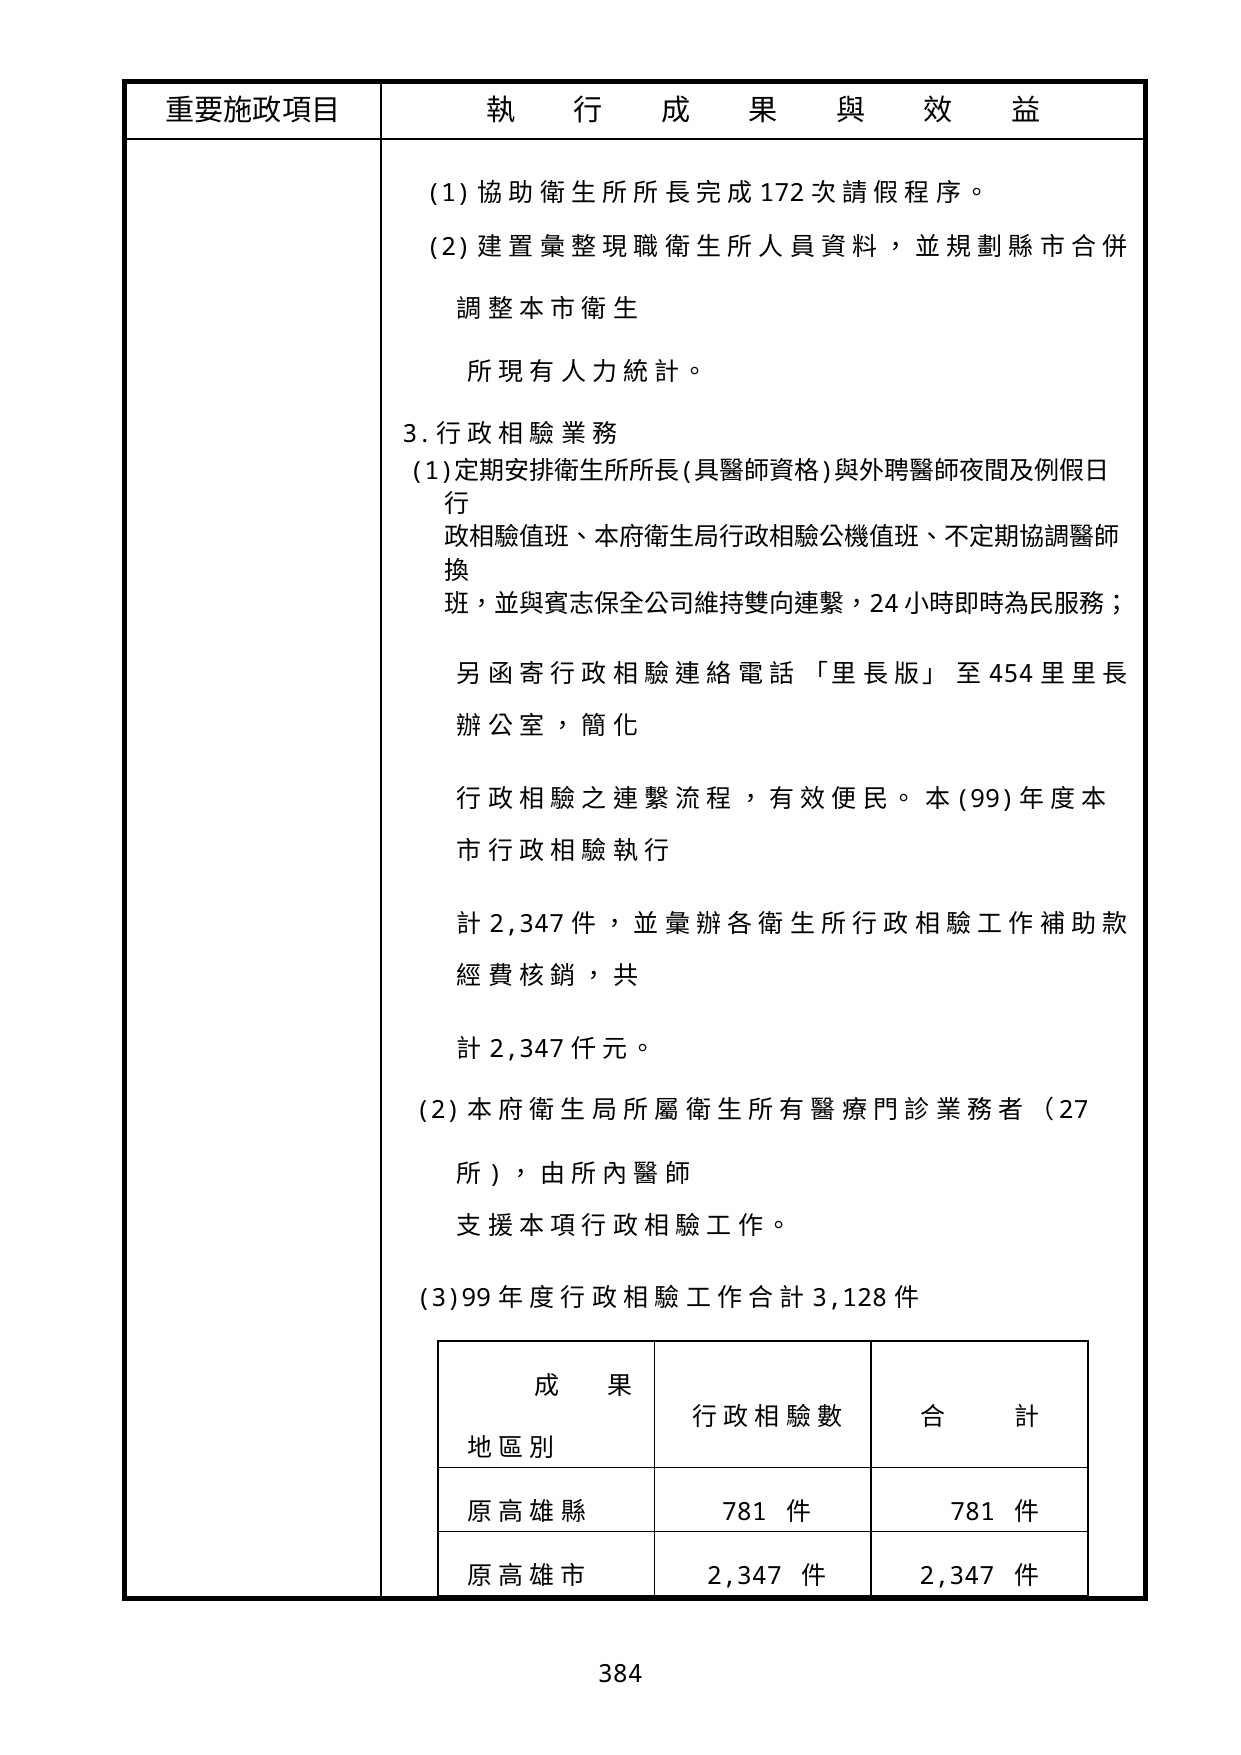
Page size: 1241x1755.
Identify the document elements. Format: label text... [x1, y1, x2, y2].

table_cell 781 件 [872, 1468, 1087, 1531]
table_header 合 計 [872, 1342, 1087, 1467]
table_cell (1)協助衛生所所長完成172次請假程序。 (2)建置彙整現職衛生所人員資料，並規劃縣市合併調整本市衛生 所現有人力統計。 3.行政相驗業務 (1)定期安排衛生所所長(具醫師資格)與外聘醫師夜間及例假日行 政相驗值班、本府衛生局行政相驗公機值班、不定期協調醫師換 班，並與賓志保全公司維持雙向連繫，24小時即時為民服務； 另函寄行政相驗連絡電話「里長版」至454里里長辦公室，簡化 行政相驗之連繫流程，有效便民。本(99)年度本市行政相驗執行 計2,347件，並彙辦各衛生所行政相驗工作補助款經費核銷，共 計2,347仟元。 (2)本府衛生局所屬衛生所有醫療門診業務者（27所)，由所內醫師 支援本項行政相驗工作。 (3)99年度行政相驗工作合計3,128件 [382, 140, 1143, 1596]
table_cell 2,347 件 [872, 1532, 1087, 1595]
table_cell [127, 140, 380, 1596]
table_cell 原高雄縣 [439, 1468, 654, 1531]
table_cell 2,347 件 [655, 1532, 870, 1595]
table_header 成 果 地區別 [439, 1342, 654, 1467]
table_header 重要施政項目 [127, 84, 380, 138]
table_cell 原高雄市 [439, 1532, 654, 1595]
table_header 執 行 成 果 與 效 益 [382, 84, 1143, 138]
table_cell 781 件 [655, 1468, 870, 1531]
table_header 行政相驗數 [655, 1342, 870, 1467]
